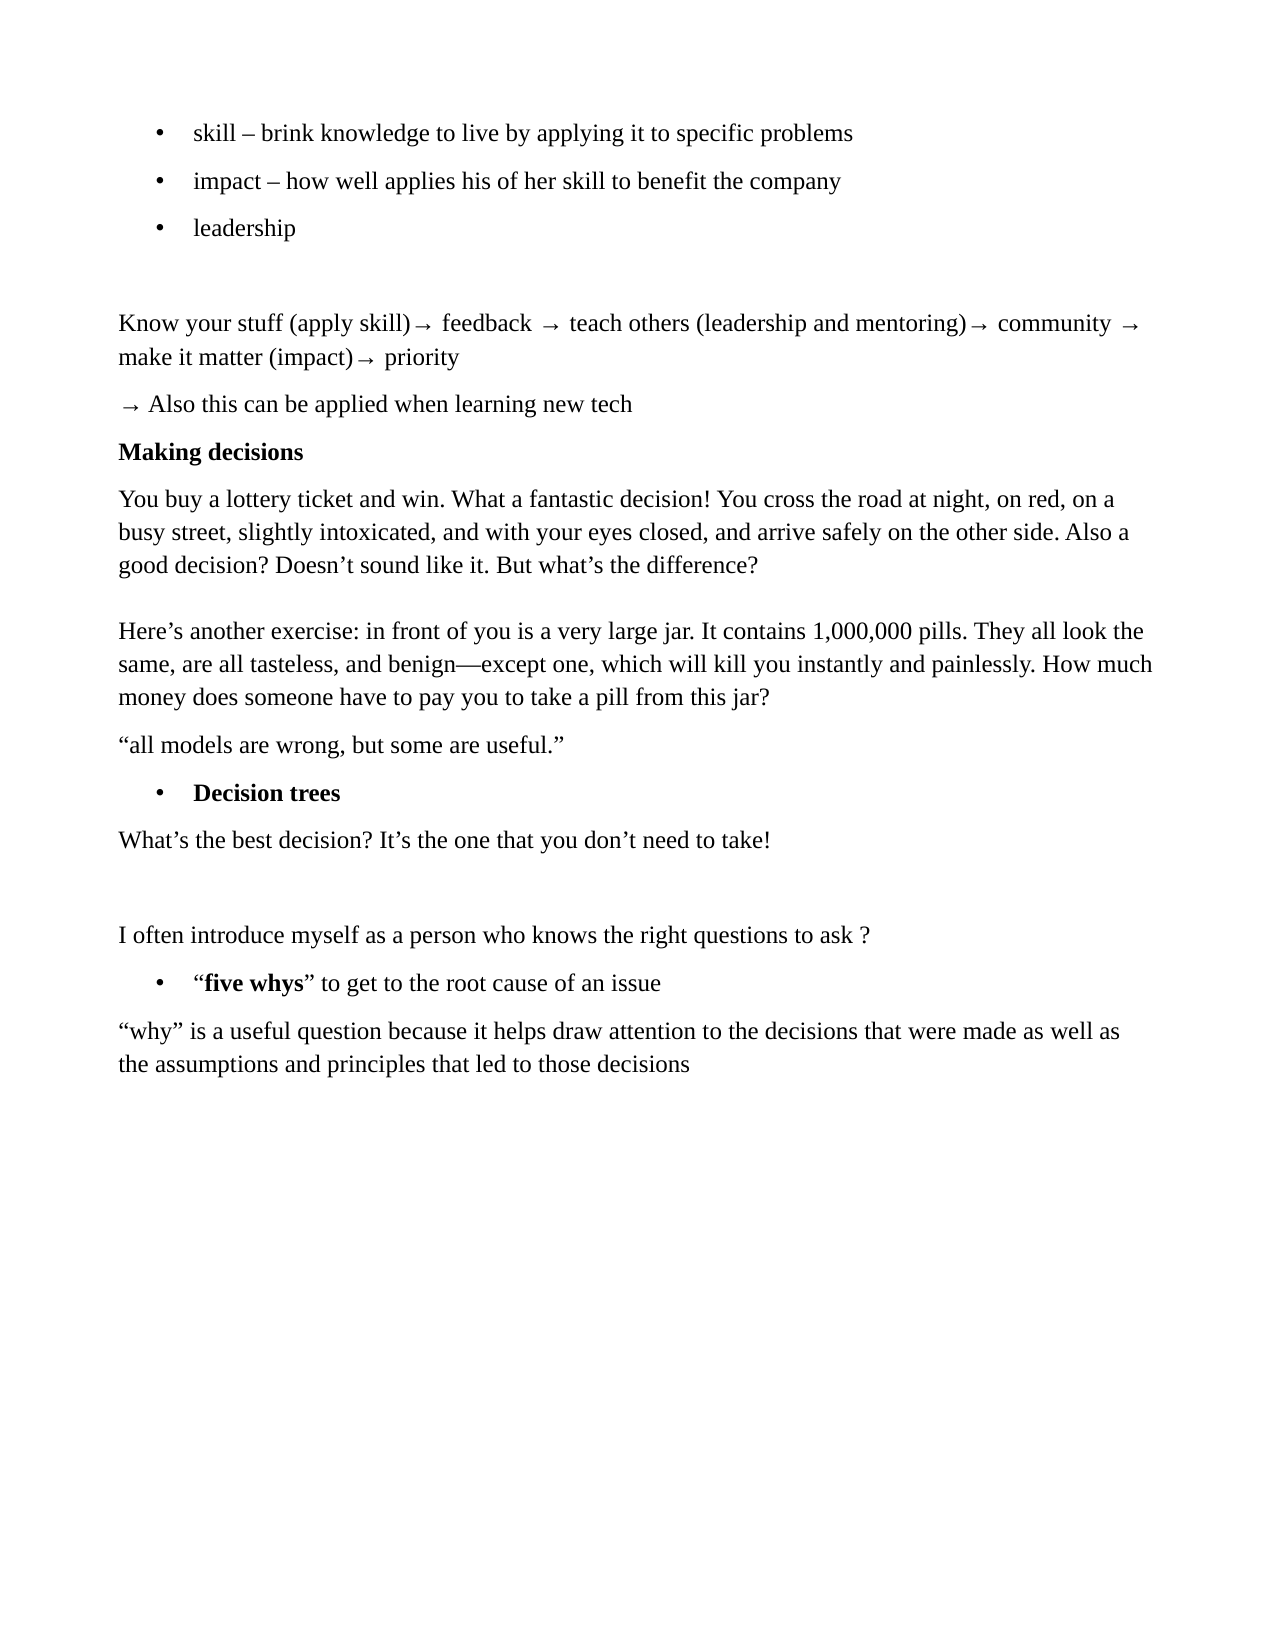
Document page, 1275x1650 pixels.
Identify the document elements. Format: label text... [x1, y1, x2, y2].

text “all models are wrong, but some are useful.” [118, 730, 1157, 759]
text → Also this can be applied when learning new tech [118, 389, 1157, 418]
text Making decisions [118, 437, 1157, 466]
text You buy a lottery ticket and win. What a fantastic decision! You cross the road at night, on red, on a busy street, slightly intoxicated, and with your eyes closed, and arrive safely on the other side. Also a good decision? Doesn’t sound like it. But what’s the difference? Here’s another exercise: in front of you is a very large jar. It contains 1,000,000 pills. They all look the same, are all tasteless, and benign—except one, which will kill you instantly and painlessly. How much money does someone have to pay you to take a pill from this jar? [118, 484, 1157, 711]
text “why” is a useful question because it helps draw attention to the decisions that were made as well as the assumptions and principles that led to those decisions [118, 1016, 1157, 1077]
text Know your stuff (apply skill)→ feedback → teach others (leadership and mentoring)→ community → make it matter (impact)→ priority [118, 308, 1157, 370]
list impact – how well applies his of her skill to benefit the company [156, 166, 1157, 194]
list Decision trees [156, 778, 1157, 806]
list leadership [156, 213, 1157, 242]
list skill – brink knowledge to live by applying it to specific problems [156, 118, 1157, 147]
list “five whys” to get to the root cause of an issue [156, 968, 1157, 997]
text What’s the best decision? It’s the one that you don’t need to take! [118, 825, 1157, 854]
text I often introduce myself as a person who knows the right questions to ask ? [118, 921, 1157, 949]
